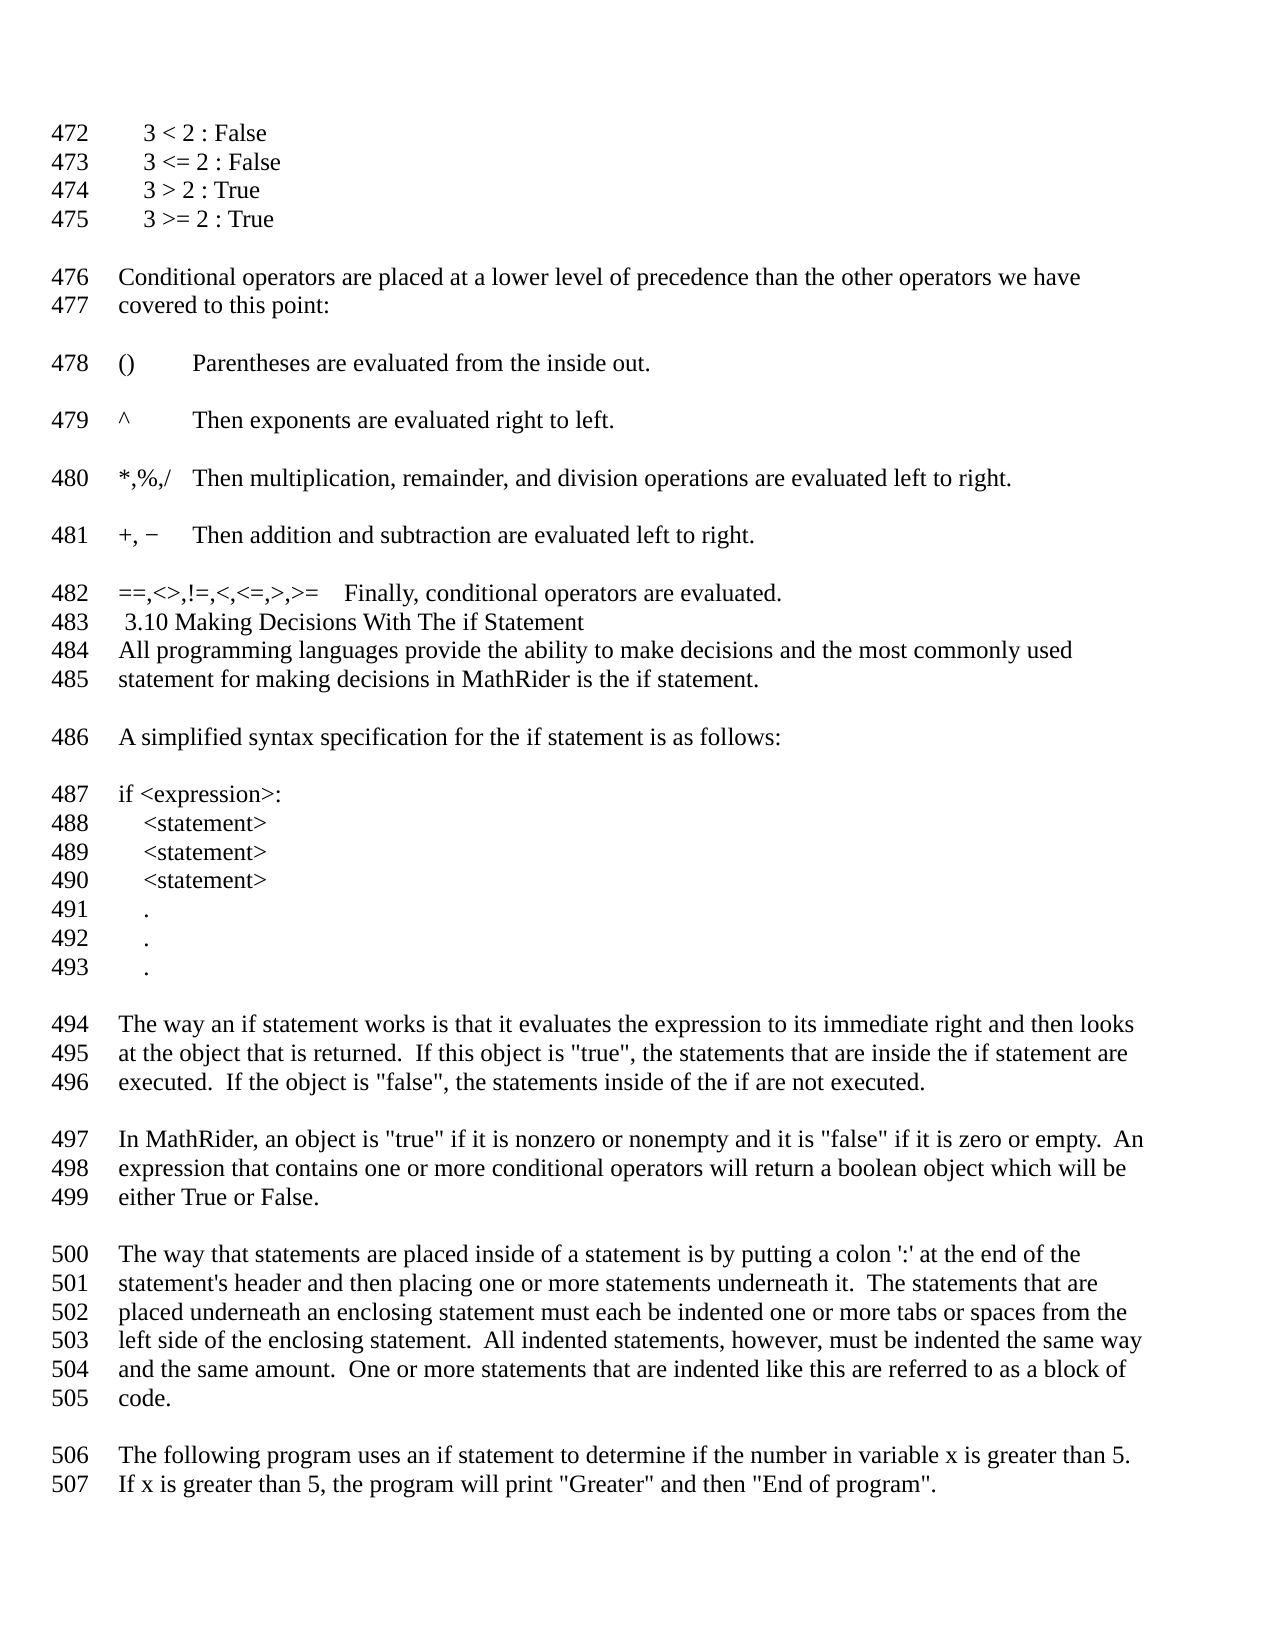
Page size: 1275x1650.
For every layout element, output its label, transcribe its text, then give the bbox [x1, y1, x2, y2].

text () Parentheses are evaluated from the inside out. [118, 348, 1157, 377]
text . [118, 923, 1157, 952]
text *,%,/ Then multiplication, remainder, and division operations are evaluated left to right. [118, 463, 1157, 492]
text . [118, 952, 1157, 981]
text +, − Then addition and subtraction are evaluated left to right. [118, 521, 1157, 549]
text 3 < 2 : False [118, 118, 1157, 147]
text <statement> [118, 808, 1157, 837]
text <statement> [118, 866, 1157, 894]
text The way an if statement works is that it evaluates the expression to its immediate right and then looks at the object that is returned. If this object is "true", the statements that are inside the if statement are executed. If the object is "false", the statements inside of the if are not executed. [118, 1009, 1157, 1096]
text Conditional operators are placed at a lower level of precedence than the other operators we have covered to this point: [118, 262, 1157, 319]
text . [118, 894, 1157, 923]
text if <expression>: [118, 779, 1157, 808]
text A simplified syntax specification for the if statement is as follows: [118, 722, 1157, 751]
text 3 >= 2 : True [118, 204, 1157, 233]
text <statement> [118, 837, 1157, 866]
text In MathRider, an object is "true" if it is nonzero or nonempty and it is "false" if it is zero or empty. An expression that contains one or more conditional operators will return a boolean object which will be either True or False. [118, 1124, 1157, 1211]
text 3 <= 2 : False [118, 147, 1157, 176]
text The following program uses an if statement to determine if the number in variable x is greater than 5. If x is greater than 5, the program will print "Greater" and then "End of program". [118, 1441, 1157, 1498]
text 3 > 2 : True [118, 176, 1157, 204]
text 3.10 Making Decisions With The if Statement [118, 607, 1157, 636]
text ^ Then exponents are evaluated right to left. [118, 406, 1157, 434]
text The way that statements are placed inside of a statement is by putting a colon ':' at the end of the statement's header and then placing one or more statements underneath it. The statements that are placed underneath an enclosing statement must each be indented one or more tabs or spaces from the left side of the enclosing statement. All indented statements, however, must be indented the same way and the same amount. One or more statements that are indented like this are referred to as a block of code. [118, 1239, 1157, 1412]
text All programming languages provide the ability to make decisions and the most commonly used statement for making decisions in MathRider is the if statement. [118, 636, 1157, 693]
text ==,<>,!=,<,<=,>,>= Finally, conditional operators are evaluated. [118, 578, 1157, 607]
